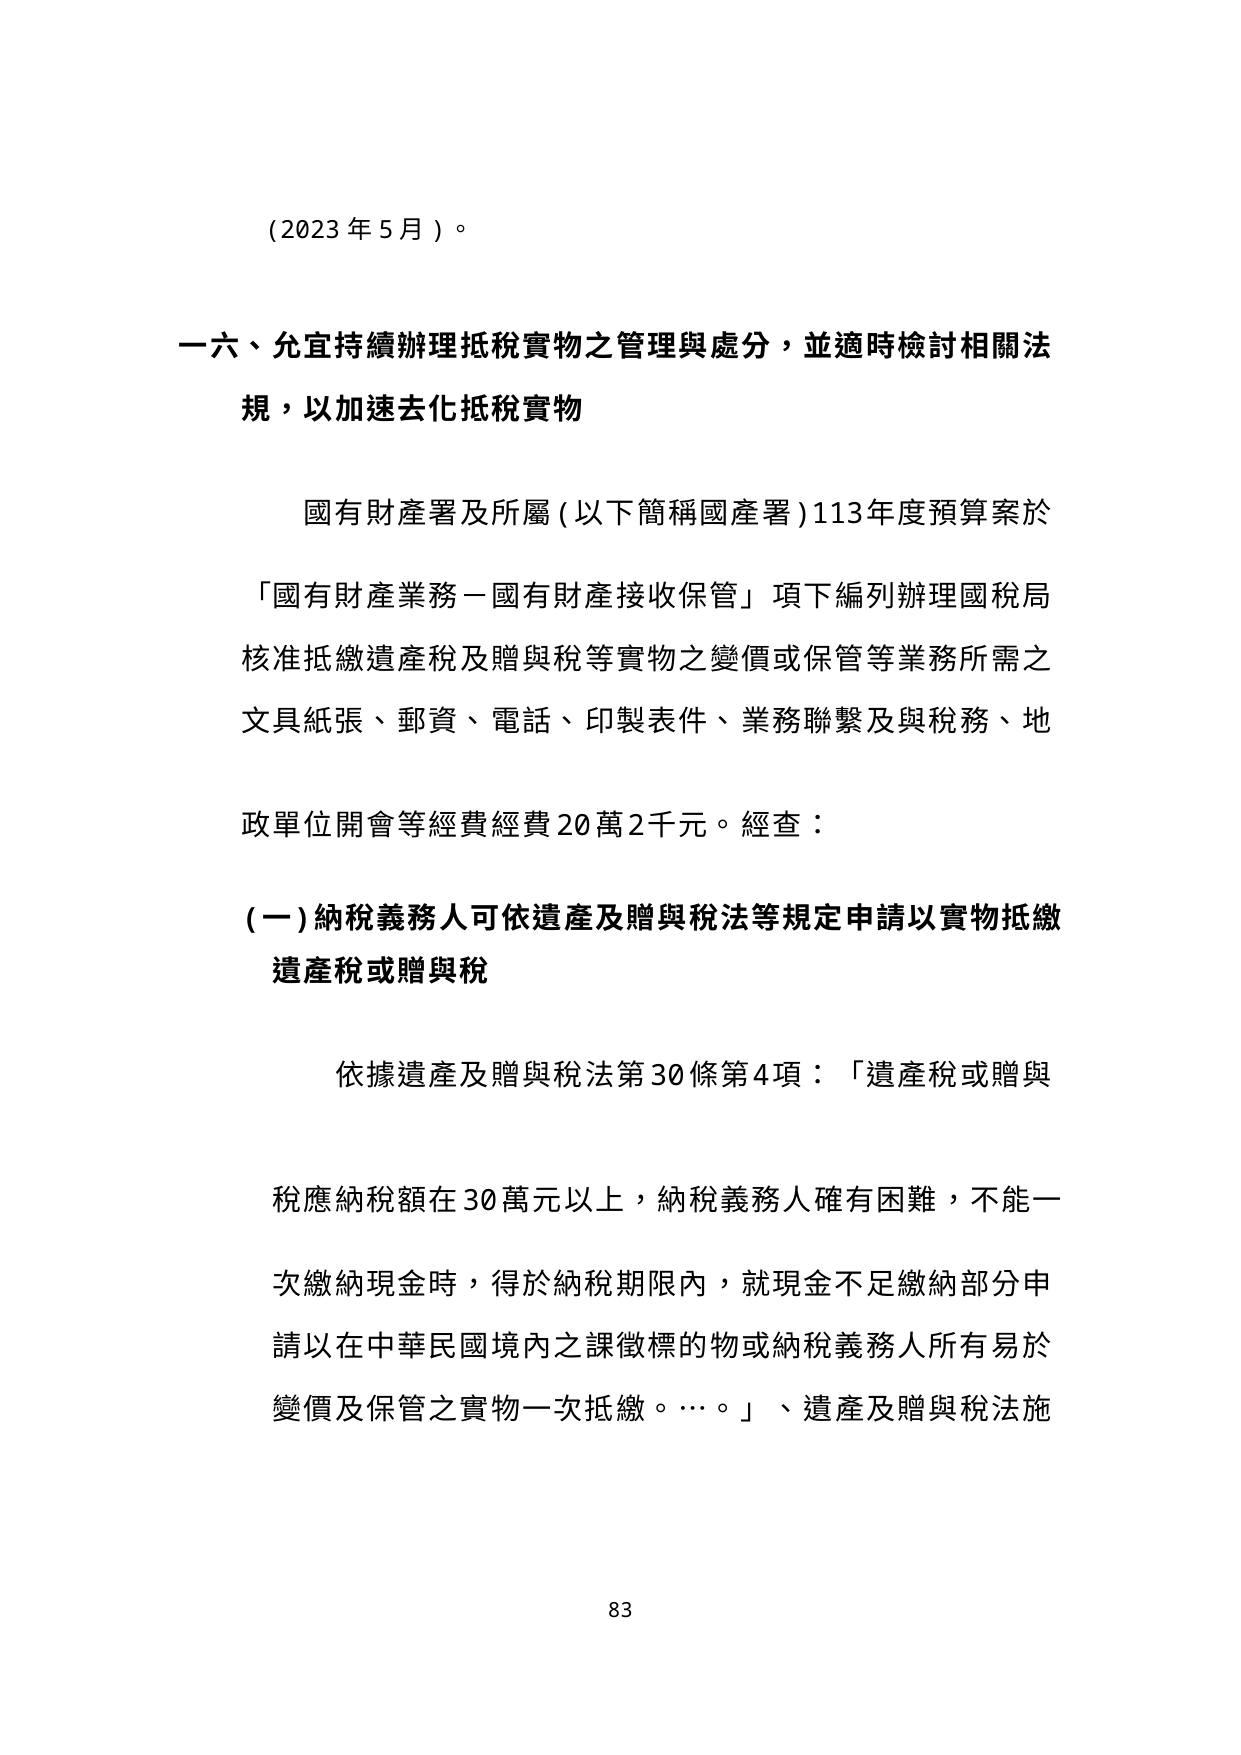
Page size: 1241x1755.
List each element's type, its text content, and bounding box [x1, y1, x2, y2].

text (2023年5月)。 [148, 177, 1063, 240]
text (一)納稅義務人可依遺產及贈與稅法等規定申請以實物抵繳遺產稅或贈與稅 [236, 865, 1063, 990]
text 依據遺產及贈與稅法第30條第4項：「遺產稅或贈與稅應納稅額在30萬元以上，納稅義務人確有困難，不能一次繳納現金時，得於納稅期限內，就現金不足繳納部分申請以在中華民國境內之課徵標的物或納稅義務人所有易於變價及保管之實物一次抵繳。…。」、遺產及贈與稅法施 [266, 990, 1063, 1427]
text 一六、允宜持續辦理抵稅實物之管理與處分，並適時檢討相關法規，以加速去化抵稅實物 [177, 302, 1063, 427]
text 國有財產署及所屬(以下簡稱國產署)113年度預算案於「國有財產業務－國有財產接收保管」項下編列辦理國稅局核准抵繳遺產稅及贈與稅等實物之變價或保管等業務所需之文具紙張、郵資、電話、印製表件、業務聯繫及與稅務、地政單位開會等經費經費20萬2千元。經查： [236, 427, 1063, 865]
